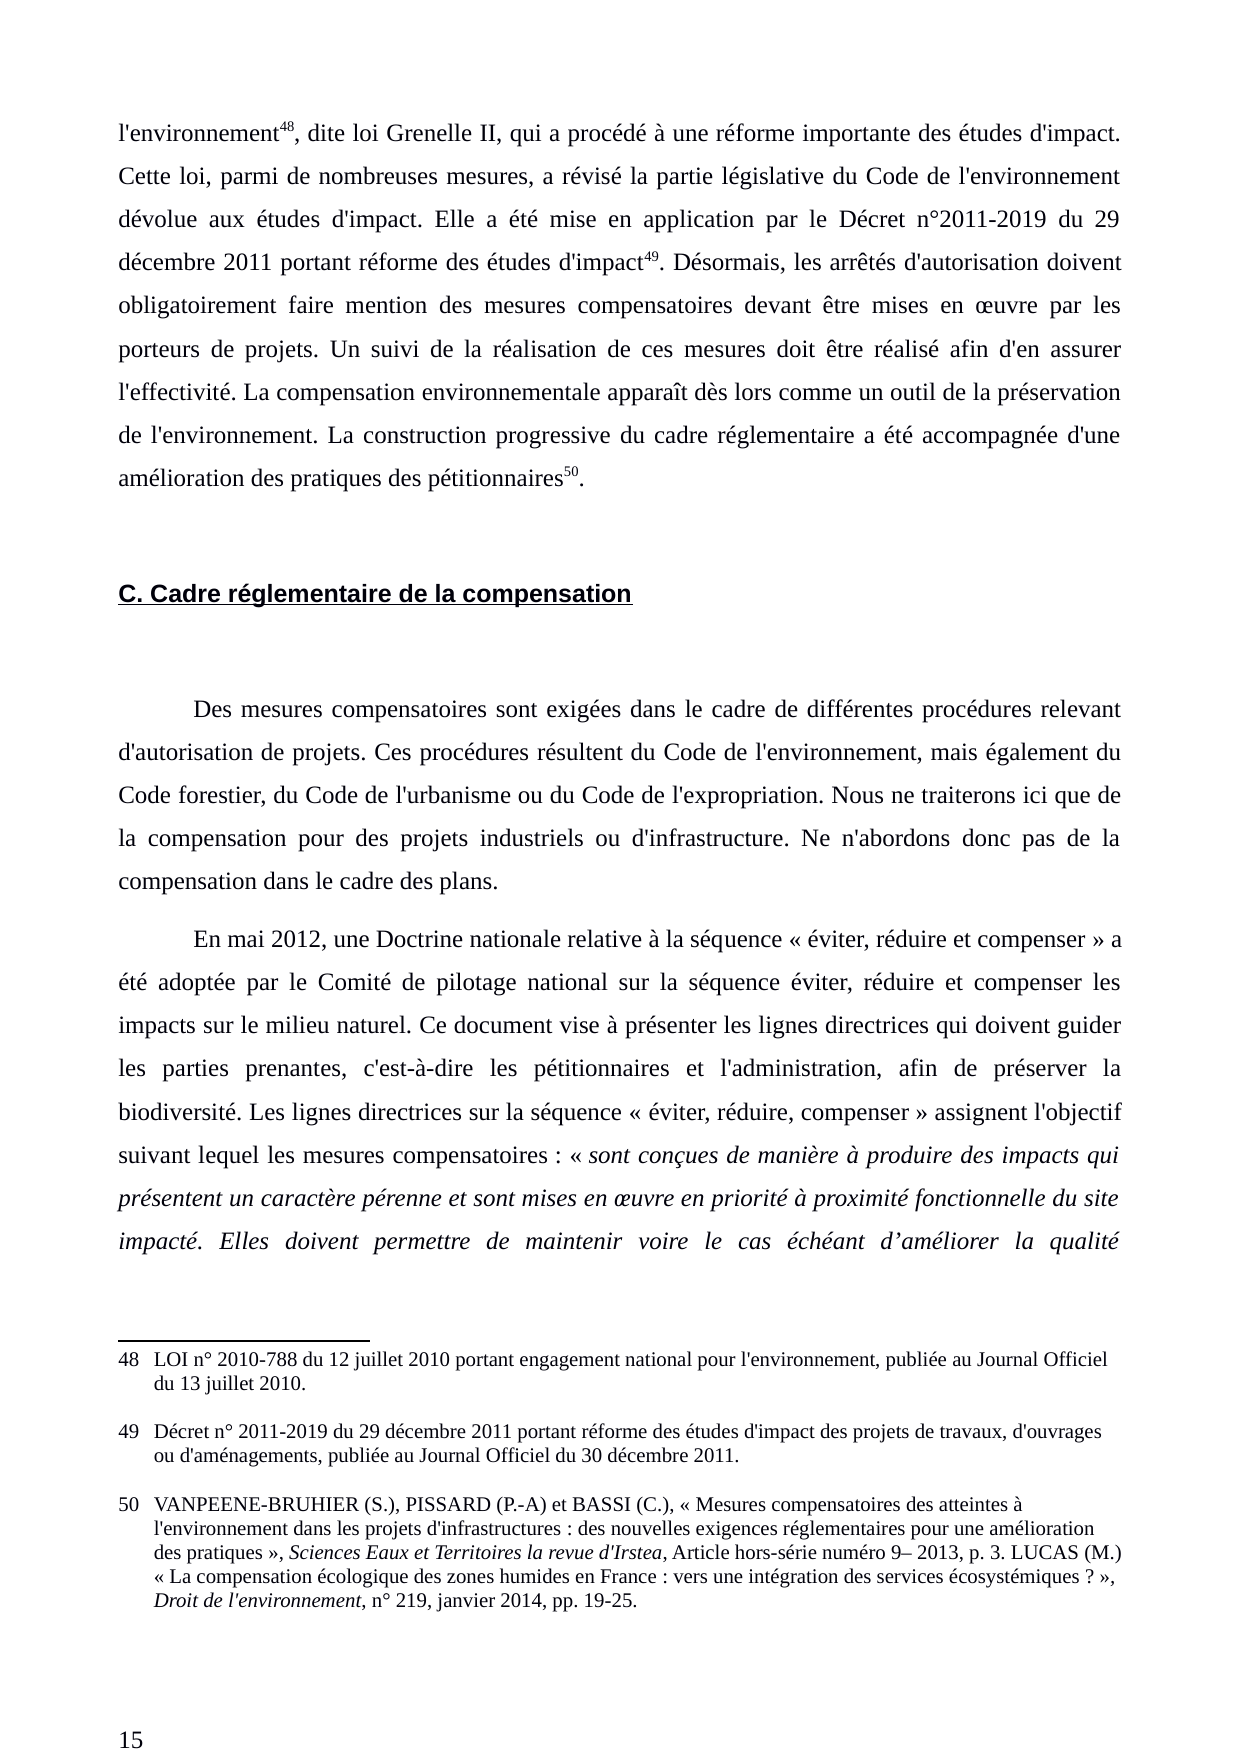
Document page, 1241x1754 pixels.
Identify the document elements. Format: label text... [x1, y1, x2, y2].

text Des mesures compensatoires sont exigées dans le cadre de différentes procédures relevant d'autorisation de projets. Ces procédures résultent du Code de l'environnement, mais également du Code forestier, du Code de l'urbanisme ou du Code de l'expropriation. Nous ne traiterons ici que de la compensation pour des projets industriels ou d'infrastructure. Ne n'abordons donc pas de la compensation dans le cadre des plans. [118, 694, 1122, 895]
text En mai 2012, une Doctrine nationale relative à la séquence « éviter, réduire et compenser » a été adoptée par le Comité de pilotage national sur la séquence éviter, réduire et compenser les impacts sur le milieu naturel. Ce document vise à présenter les lignes directrices qui doivent guider les parties prenantes, c'est-à-dire les pétitionnaires et l'administration, afin de préserver la biodiversité. Les lignes directrices sur la séquence « éviter, réduire, compenser » assignent l'objectif suivant lequel les mesures compensatoires : « sont conçues de manière à produire des impacts qui présentent un caractère pérenne et sont mises en œuvre en priorité à proximité fonctionnelle du site impacté. Elles doivent permettre de maintenir voire le cas échéant d’améliorer la qualité [118, 924, 1122, 1255]
text LOI n° 2010-788 du 12 juillet 2010 portant engagement national pour l'environnement, publiée au Journal Officiel du 13 juillet 2010. [118, 1347, 1122, 1395]
text C. Cadre réglementaire de la compensation [118, 578, 1122, 607]
text Décret n° 2011-2019 du 29 décembre 2011 portant réforme des études d'impact des projets de travaux, d'ouvrages ou d'aménagements, publiée au Journal Officiel du 30 décembre 2011. [118, 1419, 1122, 1467]
text VANPEENE-BRUHIER (S.), PISSARD (P.-A) et BASSI (C.), « Mesures compensatoires des atteintes à l'environnement dans les projets d'infrastructures : des nouvelles exigences réglementaires pour une amélioration des pratiques », Sciences Eaux et Territoires la revue d'Irstea, Article hors-série numéro 9– 2013, p. 3. LUCAS (M.) « La compensation écologique des zones humides en France : vers une intégration des services écosystémiques ? », Droit de l'environnement, n° 219, janvier 2014, pp. 19-25. [118, 1491, 1122, 1612]
text l'environnement, dite loi Grenelle II, qui a procédé à une réforme importante des études d'impact. Cette loi, parmi de nombreuses mesures, a révisé la partie législative du Code de l'environnement dévolue aux études d'impact. Elle a été mise en application par le Décret n°2011-2019 du 29 décembre 2011 portant réforme des études d'impact. Désormais, les arrêtés d'autorisation doivent obligatoirement faire mention des mesures compensatoires devant être mises en œuvre par les porteurs de projets. Un suivi de la réalisation de ces mesures doit être réalisé afin d'en assurer l'effectivité. La compensation environnementale apparaît dès lors comme un outil de la préservation de l'environnement. La construction progressive du cadre réglementaire a été accompagnée d'une amélioration des pratiques des pétitionnaires. [118, 118, 1122, 492]
